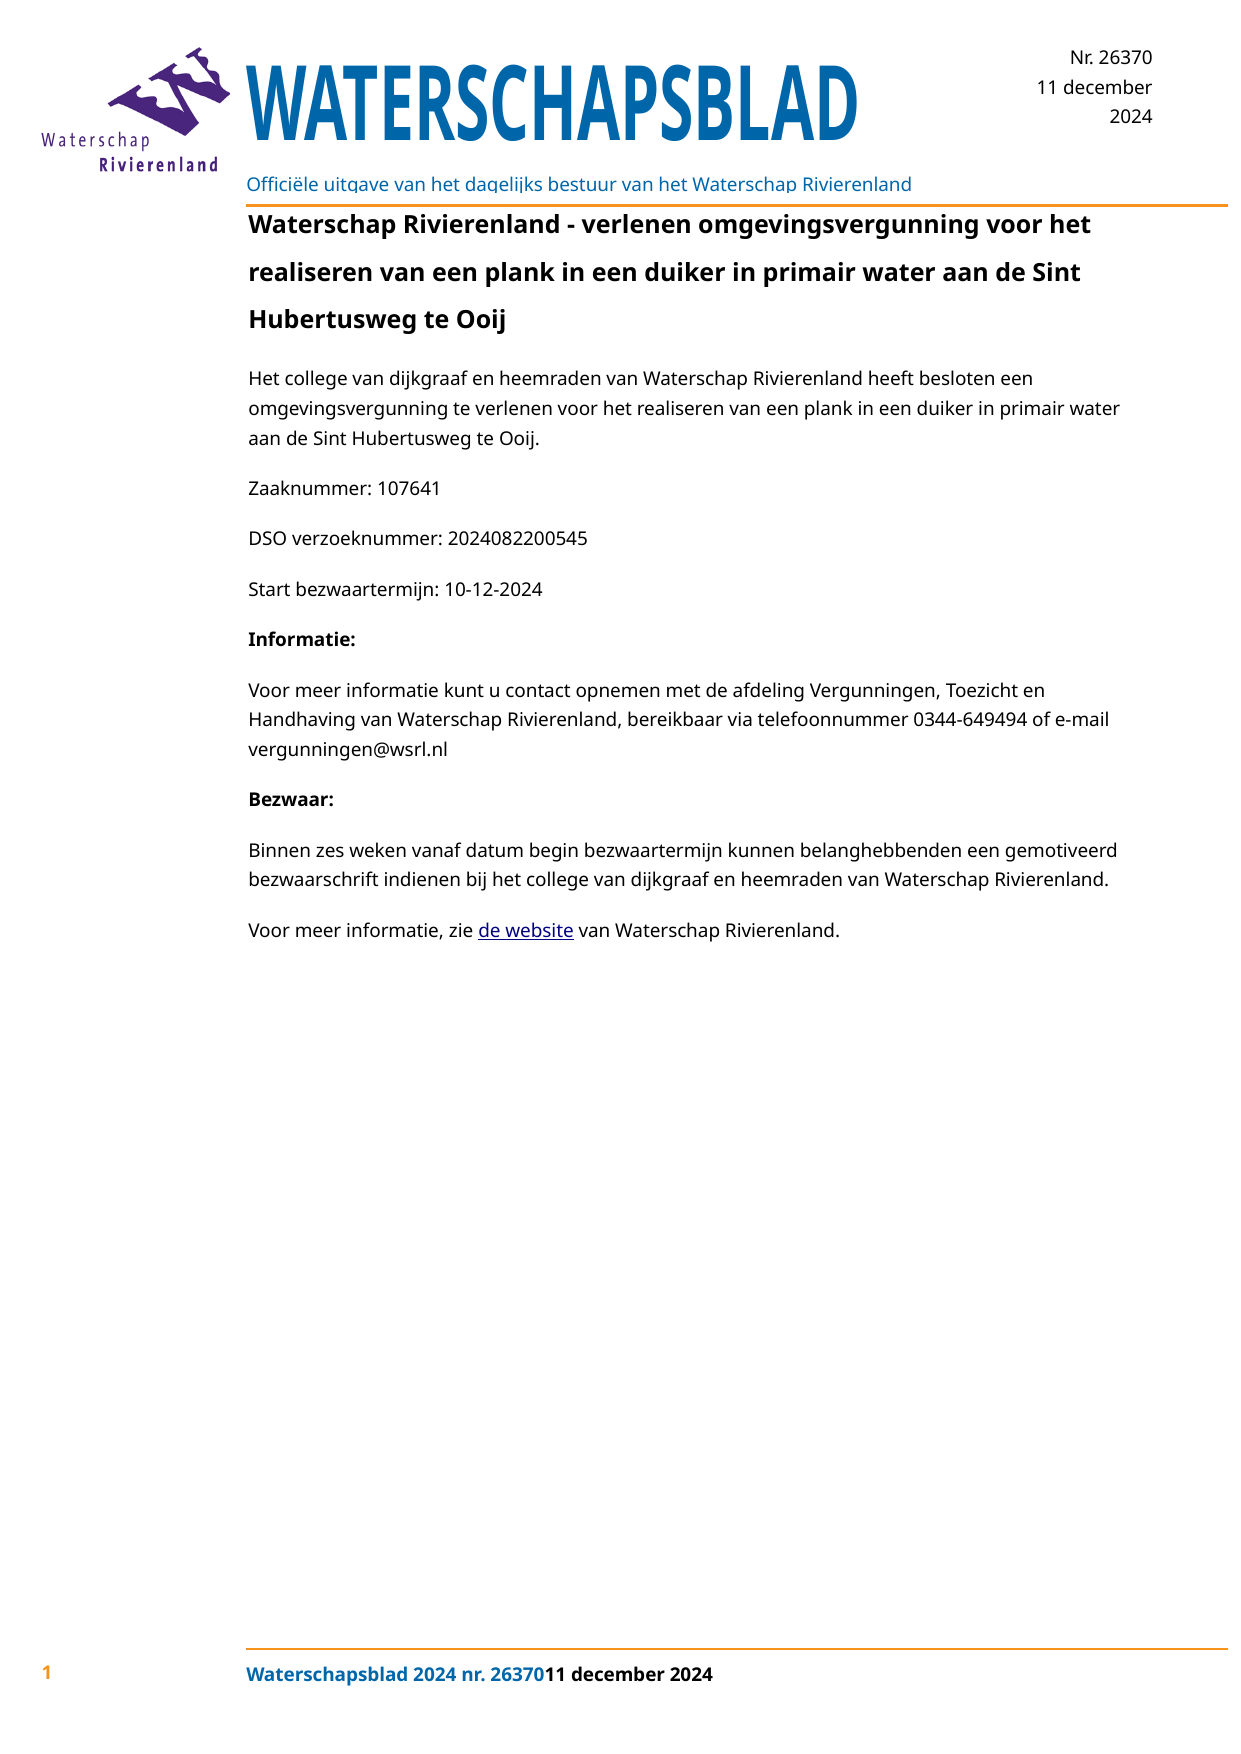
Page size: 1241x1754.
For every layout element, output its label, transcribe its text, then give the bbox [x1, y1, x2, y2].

text Waterschap Rivierenland - verlenen omgevingsvergunning voor het realiseren van een plank in een duiker in primair water aan de Sint Hubertusweg te Ooij [248, 207, 1152, 336]
text Binnen zes weken vanaf datum begin bezwaartermijn kunnen belanghebbenden een gemotiveerd bezwaarschrift indienen bij het college van dijkgraaf en heemraden van Waterschap Rivierenland. [248, 837, 1152, 892]
text Informatie: [248, 626, 1152, 652]
text Het college van dijkgraaf en heemraden van Waterschap Rivierenland heeft besloten een omgevingsvergunning te verlenen voor het realiseren van een plank in een duiker in primair water aan de Sint Hubertusweg te Ooij. [248, 366, 1152, 450]
text Voor meer informatie, zie de website van Waterschap Rivierenland. [248, 917, 1152, 942]
text DSO verzoeknummer: 2024082200545 [248, 526, 1152, 551]
text Bezwaar: [248, 786, 1152, 812]
text Start bezwaartermijn: 10-12-2024 [248, 576, 1152, 602]
text Zaaknummer: 107641 [248, 475, 1152, 501]
text Voor meer informatie kunt u contact opnemen met de afdeling Vergunningen, Toezicht en Handhaving van Waterschap Rivierenland, bereikbaar via telefoonnummer 0344-649494 of e-mail vergunningen@wsrl.nl [248, 677, 1152, 762]
picture [41, 47, 231, 172]
